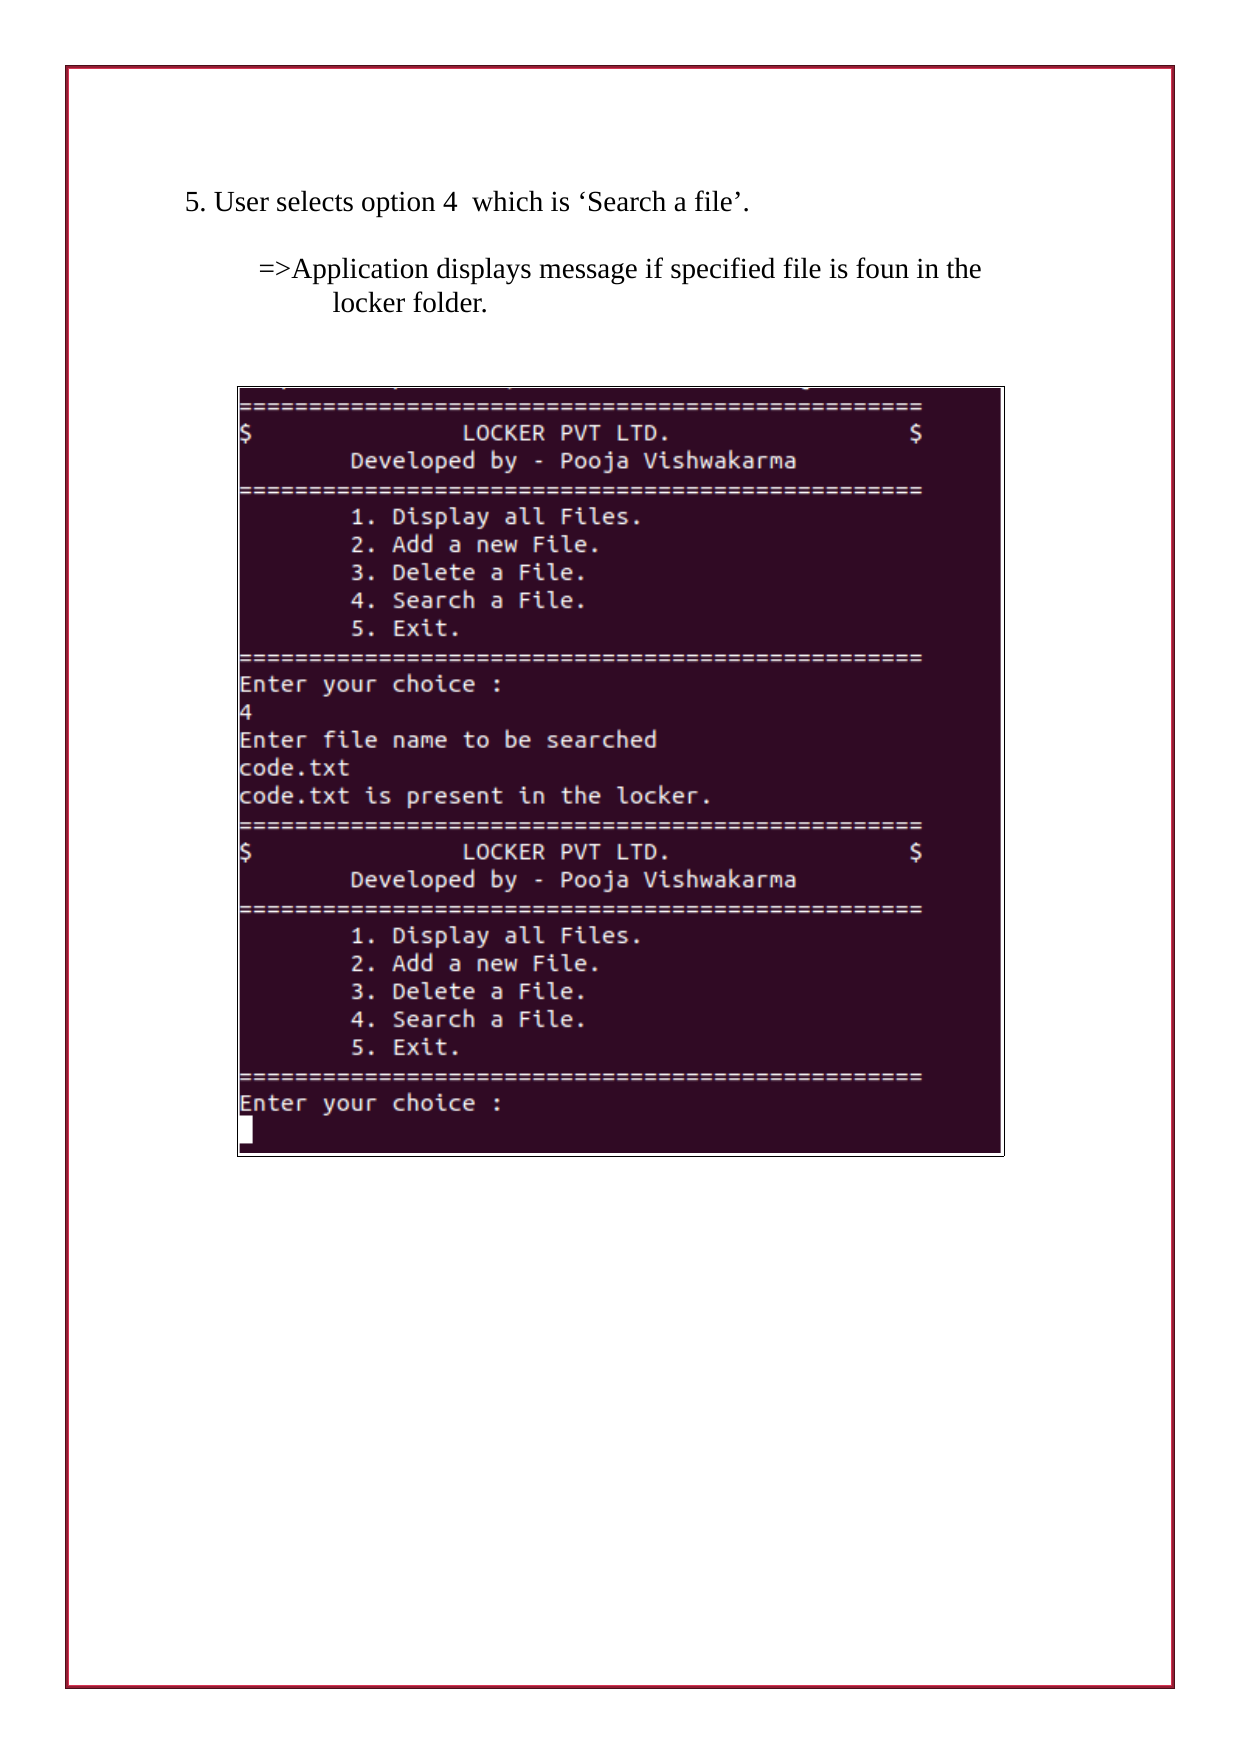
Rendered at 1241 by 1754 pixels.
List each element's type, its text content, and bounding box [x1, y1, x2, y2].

text 5. User selects option 4 which is ‘Search a file’. [184, 184, 1056, 218]
text =>Application displays message if specified file is foun in the locker folder. [184, 252, 1056, 319]
picture [239, 388, 1001, 1153]
